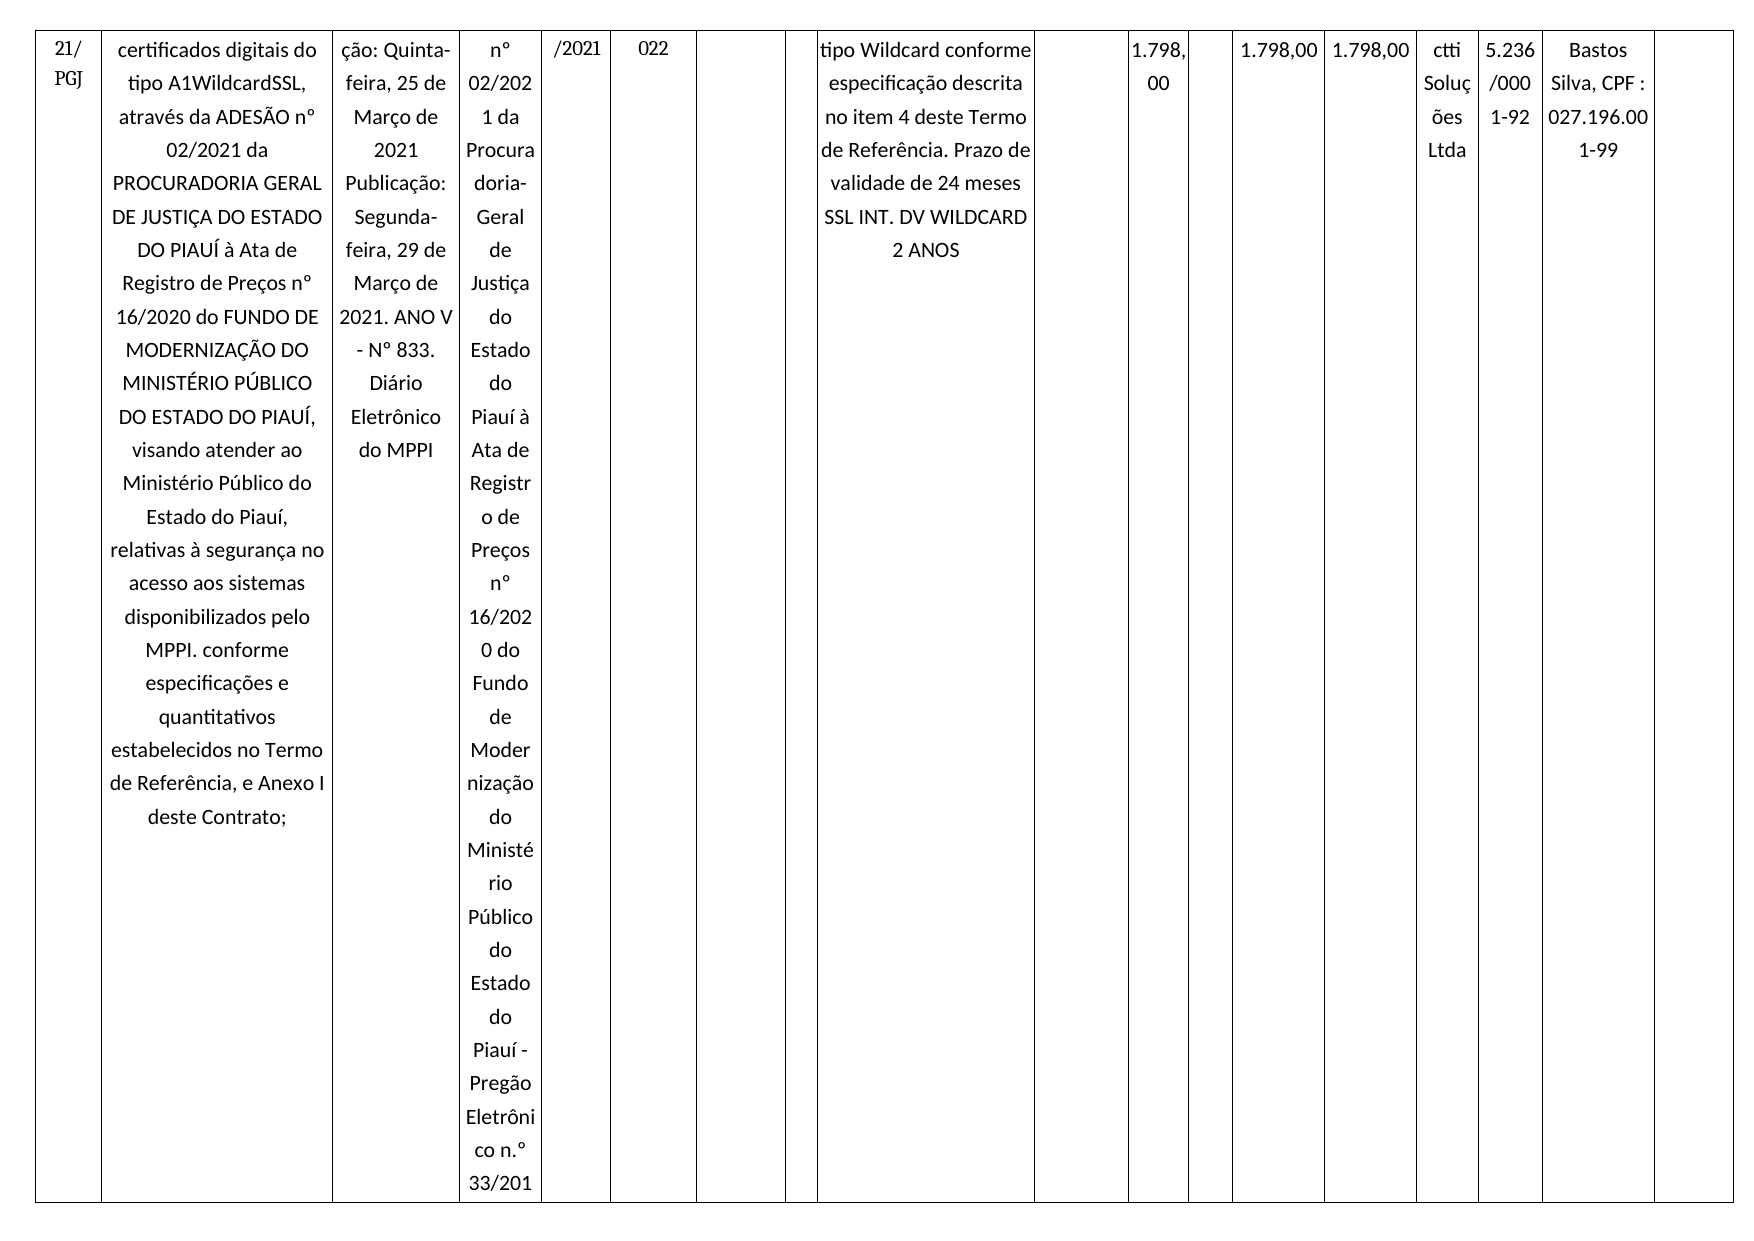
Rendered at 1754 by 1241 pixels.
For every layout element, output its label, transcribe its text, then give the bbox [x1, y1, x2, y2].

table_cell 5.236/0001-92 [1479, 31, 1542, 1202]
table_cell 1.798,00 [1233, 31, 1324, 1202]
table_cell [697, 31, 785, 1202]
table_cell /2021 [542, 31, 610, 1202]
table_cell 1.798,00 [1325, 31, 1416, 1202]
table_cell [786, 31, 817, 1202]
table_cell certificados digitais do tipo A1WildcardSSL, através da ADESÃO nº 02/2021 da PROCURADORIA GERAL DE JUSTIÇA DO ESTADO DO PIAUÍ à Ata de Registro de Preços nº 16/2020 do FUNDO DE MODERNIZAÇÃO DO MINISTÉRIO PÚBLICO DO ESTADO DO PIAUÍ, visando atender ao Ministério Público do Estado do Piauí, relativas à segurança no acesso aos sistemas disponibilizados pelo MPPI. conforme especificações e quantitativos estabelecidos no Termo de Referência, e Anexo I deste Contrato; [102, 31, 332, 1202]
table_cell ção: Quinta-feira, 25 de Março de 2021 Publicação: Segunda-feira, 29 de Março de 2021. ANO V - Nº 833. Diário Eletrônico do MPPI [333, 31, 459, 1202]
table_cell nº 02/2021 da Procuradoria-Geral de Justiça do Estado do Piauí à Ata de Registro de Preços nº 16/2020 do Fundo de Modernização do Ministério Público do Estado do Piauí -Pregão Eletrônico n.º 33/201 [460, 31, 541, 1202]
table_cell ctti Soluções Ltda [1417, 31, 1478, 1202]
table_cell tipo Wildcard conforme especificação descrita no item 4 deste Termo de Referência. Prazo de validade de 24 meses SSL INT. DV WILDCARD 2 ANOS [818, 31, 1034, 1202]
table_cell - [1035, 31, 1128, 1202]
table_cell 1.798,00 [1129, 31, 1188, 1202]
table_cell Bastos Silva, CPF : 027.196.001-99 [1543, 31, 1654, 1202]
table_cell [1655, 31, 1733, 1202]
table_cell 022 [611, 31, 696, 1202]
table_cell 21/PGJ [36, 31, 101, 1202]
table_cell [1189, 31, 1232, 1202]
